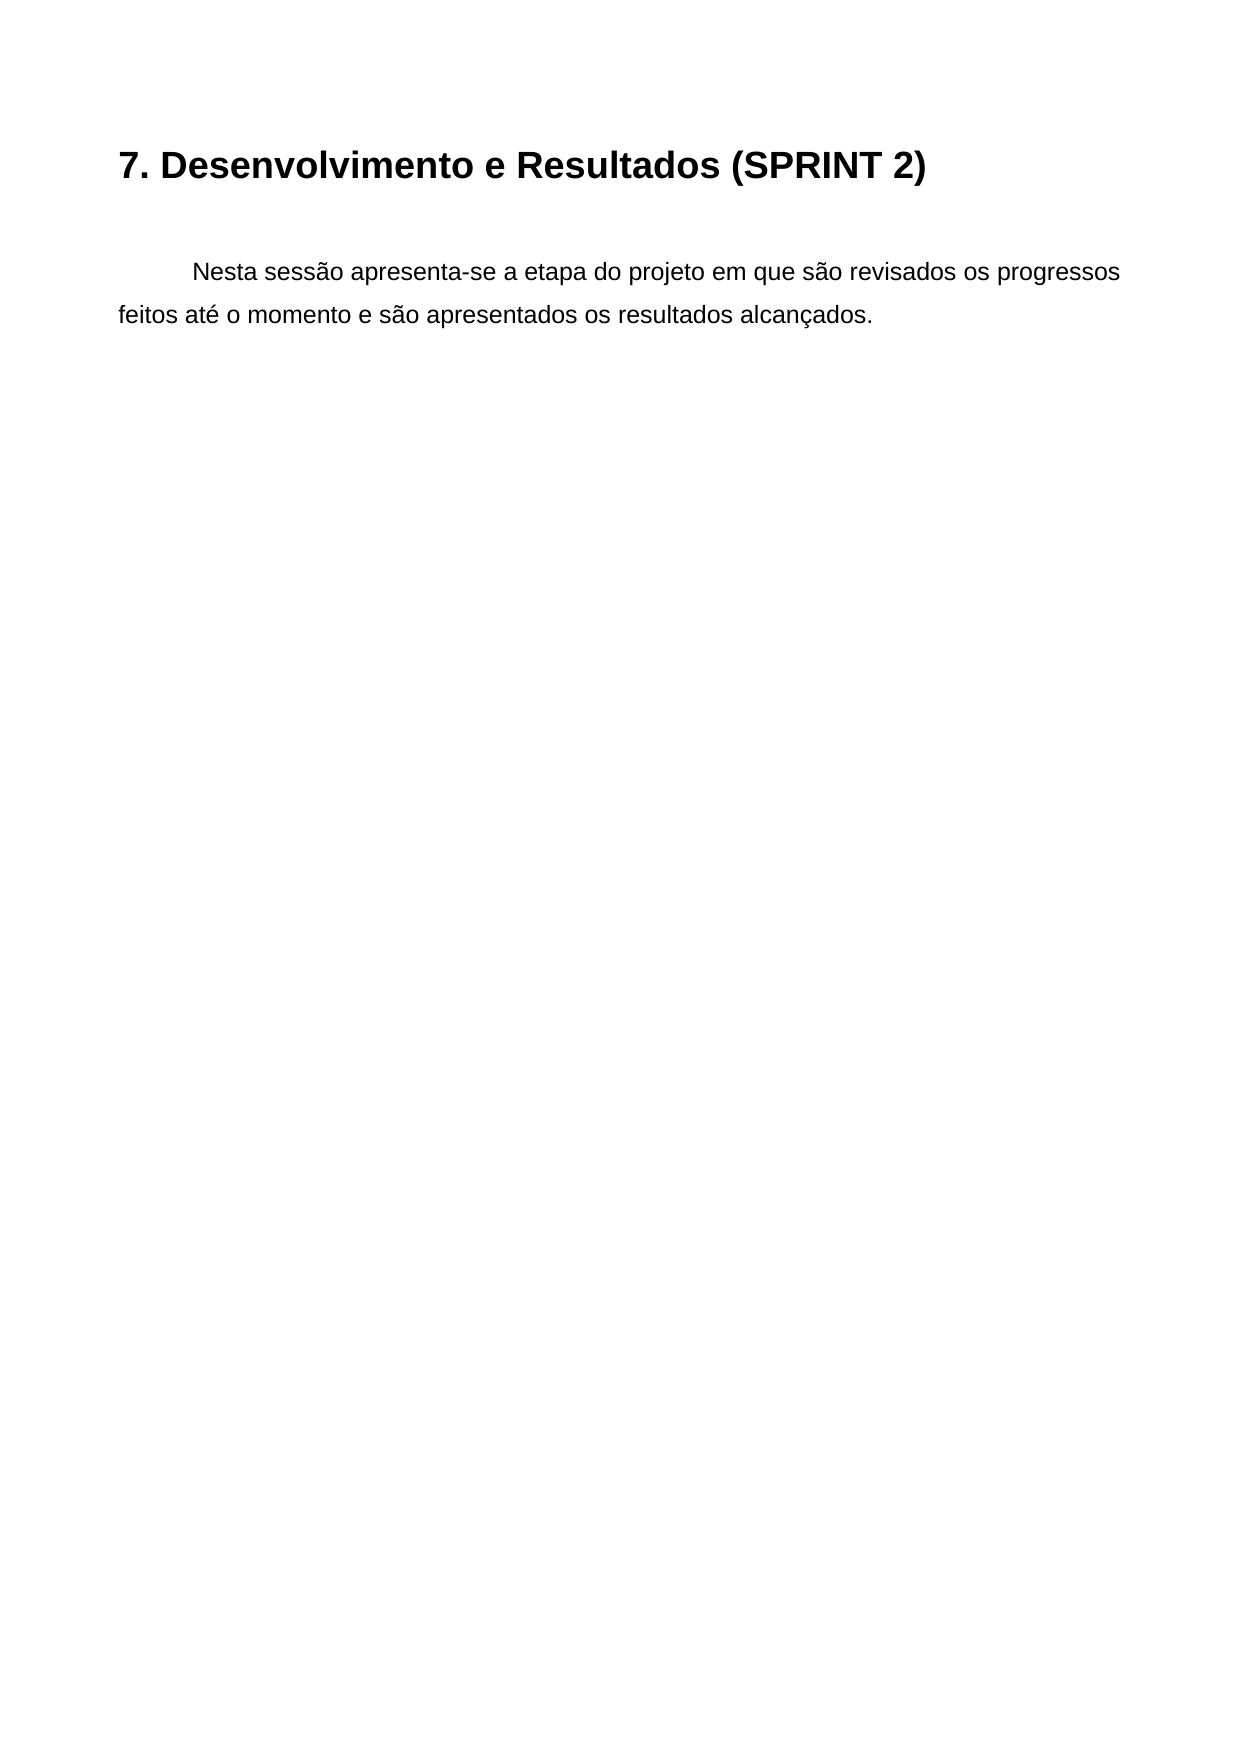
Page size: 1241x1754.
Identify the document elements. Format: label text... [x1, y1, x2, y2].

subtitle 7. Desenvolvimento e Resultados (SPRINT 2) [118, 143, 1122, 187]
text Nesta sessão apresenta-se a etapa do projeto em que são revisados os progressos feitos até o momento e são apresentados os resultados alcançados. [118, 257, 1122, 329]
